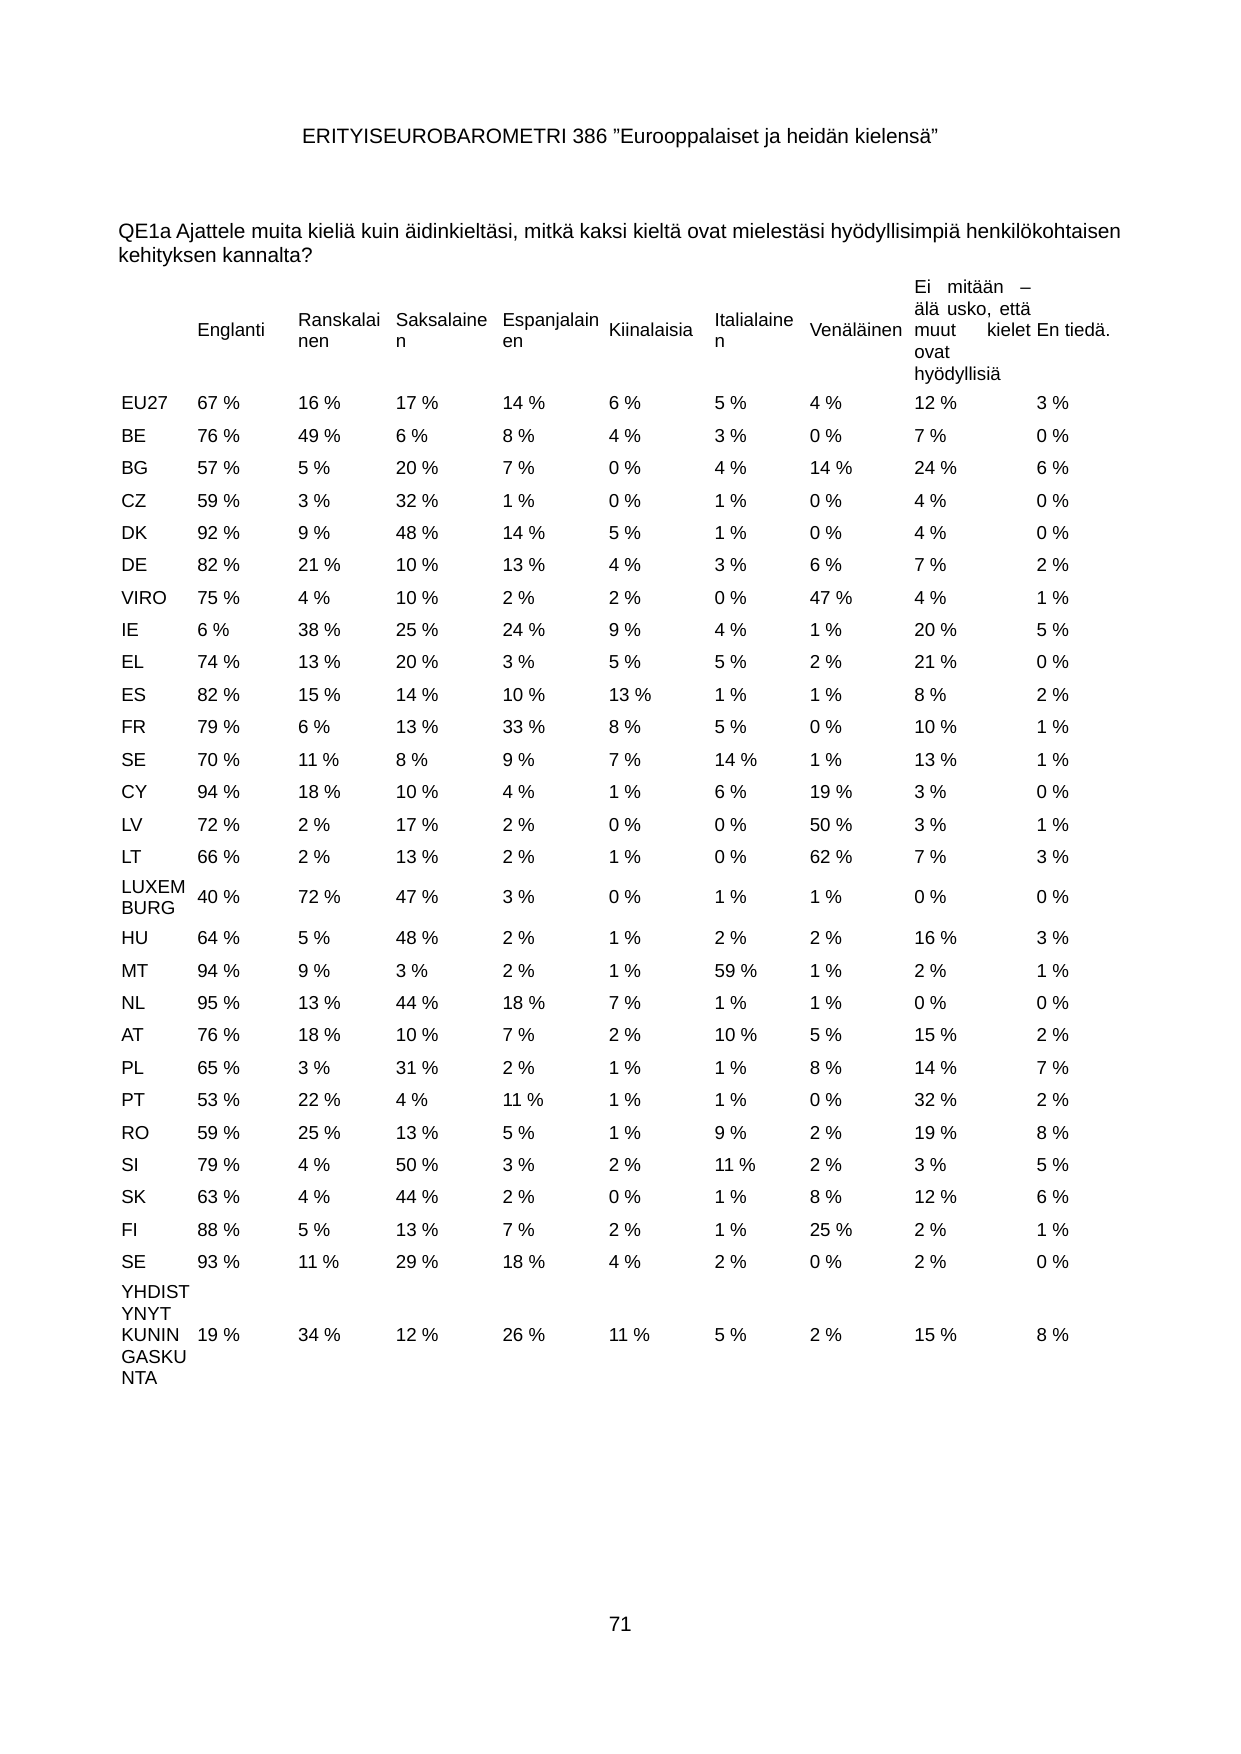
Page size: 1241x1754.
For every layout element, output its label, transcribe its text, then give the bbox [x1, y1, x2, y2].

table_cell 8 % [911, 678, 1033, 711]
table_cell 47 % [393, 873, 499, 922]
table_cell 2 % [1034, 1019, 1122, 1051]
table_cell 15 % [911, 1278, 1033, 1392]
table_cell 59 % [194, 1116, 295, 1148]
table_cell 3 % [499, 1149, 606, 1181]
table_cell 63 % [194, 1181, 295, 1213]
table_cell 2 % [807, 922, 911, 954]
table_cell 59 % [711, 954, 807, 986]
table_cell 82 % [194, 549, 295, 581]
table_cell 7 % [499, 1213, 606, 1246]
table_cell 1 % [711, 873, 807, 922]
table_cell 13 % [911, 743, 1033, 776]
table_cell 9 % [295, 516, 393, 549]
table_cell 2 % [499, 840, 606, 873]
table_cell 3 % [1034, 922, 1122, 954]
table_cell 13 % [393, 711, 499, 743]
table_cell 2 % [807, 646, 911, 678]
table_cell 2 % [499, 1181, 606, 1213]
table_cell 1 % [807, 614, 911, 646]
table_cell 6 % [393, 419, 499, 452]
table_cell 65 % [194, 1051, 295, 1084]
table_cell 3 % [711, 549, 807, 581]
table_cell 3 % [499, 873, 606, 922]
table_cell 2 % [499, 808, 606, 840]
table_cell 2 % [1034, 549, 1122, 581]
table_cell 2 % [606, 1019, 711, 1051]
table_cell 2 % [499, 581, 606, 613]
table_cell 44 % [393, 986, 499, 1019]
table_cell 50 % [393, 1149, 499, 1181]
table_cell 3 % [295, 1051, 393, 1084]
table_cell 1 % [606, 922, 711, 954]
table_cell LUXEMBURG [118, 873, 194, 922]
table_cell FR [118, 711, 194, 743]
table_cell 1 % [711, 1084, 807, 1116]
table_cell 2 % [295, 808, 393, 840]
table_cell LT [118, 840, 194, 873]
table_cell 25 % [807, 1213, 911, 1246]
table_cell 18 % [499, 1246, 606, 1278]
table_cell 1 % [1034, 743, 1122, 776]
table_cell 10 % [393, 549, 499, 581]
table_cell 5 % [807, 1019, 911, 1051]
table_cell 4 % [295, 1149, 393, 1181]
table_cell 0 % [807, 1084, 911, 1116]
table_cell DE [118, 549, 194, 581]
table_cell ES [118, 678, 194, 711]
table_cell 13 % [295, 986, 393, 1019]
table_cell 19 % [194, 1278, 295, 1392]
table_cell 3 % [911, 808, 1033, 840]
table_cell 5 % [499, 1116, 606, 1148]
table_cell 48 % [393, 922, 499, 954]
table_cell 2 % [807, 1149, 911, 1181]
table_cell 4 % [911, 484, 1033, 516]
table_cell 1 % [1034, 808, 1122, 840]
table_cell 94 % [194, 776, 295, 808]
table_cell 0 % [606, 452, 711, 484]
table_cell 6 % [606, 387, 711, 419]
table_cell 72 % [194, 808, 295, 840]
table_cell 1 % [711, 516, 807, 549]
table_cell 1 % [711, 986, 807, 1019]
table_cell EU27 [118, 387, 194, 419]
table_cell 26 % [499, 1278, 606, 1392]
table_cell 8 % [1034, 1116, 1122, 1148]
table_cell 2 % [499, 1051, 606, 1084]
table_cell 21 % [295, 549, 393, 581]
table_cell 40 % [194, 873, 295, 922]
table_cell IE [118, 614, 194, 646]
table_cell 11 % [295, 743, 393, 776]
table_cell 3 % [295, 484, 393, 516]
table_cell 33 % [499, 711, 606, 743]
table_cell 5 % [606, 516, 711, 549]
table_cell 0 % [711, 581, 807, 613]
table_cell 7 % [606, 743, 711, 776]
table_cell 2 % [807, 1278, 911, 1392]
table_cell 17 % [393, 387, 499, 419]
table_cell 9 % [711, 1116, 807, 1148]
table_cell 6 % [295, 711, 393, 743]
table_cell 74 % [194, 646, 295, 678]
table_cell 1 % [807, 678, 911, 711]
table_cell 3 % [911, 1149, 1033, 1181]
table_cell 14 % [499, 387, 606, 419]
table_cell 0 % [606, 873, 711, 922]
table_cell 6 % [1034, 452, 1122, 484]
table_cell LV [118, 808, 194, 840]
table_cell 13 % [295, 646, 393, 678]
table_cell SE [118, 1246, 194, 1278]
table_cell 13 % [393, 840, 499, 873]
table_cell 70 % [194, 743, 295, 776]
table_cell 8 % [393, 743, 499, 776]
table_cell 79 % [194, 1149, 295, 1181]
table_cell 76 % [194, 1019, 295, 1051]
table_cell 4 % [295, 1181, 393, 1213]
table_cell 7 % [1034, 1051, 1122, 1084]
table_cell 5 % [1034, 614, 1122, 646]
table_cell 20 % [393, 452, 499, 484]
table_cell 1 % [1034, 954, 1122, 986]
table_cell 1 % [1034, 711, 1122, 743]
table_cell 4 % [606, 419, 711, 452]
table_cell 1 % [606, 840, 711, 873]
table_cell 6 % [711, 776, 807, 808]
table_cell 3 % [1034, 387, 1122, 419]
table_cell 2 % [606, 1149, 711, 1181]
table_cell 6 % [807, 549, 911, 581]
table_cell VIRO [118, 581, 194, 613]
table_cell 49 % [295, 419, 393, 452]
table_cell 11 % [606, 1278, 711, 1392]
table_cell 0 % [807, 419, 911, 452]
table_cell 11 % [711, 1149, 807, 1181]
table_cell EL [118, 646, 194, 678]
table_cell 11 % [295, 1246, 393, 1278]
table_header Englanti [194, 273, 295, 387]
table_cell 0 % [711, 808, 807, 840]
table_header Ranskalainen [295, 273, 393, 387]
table_cell 0 % [911, 986, 1033, 1019]
table_cell 82 % [194, 678, 295, 711]
table_cell 24 % [911, 452, 1033, 484]
table_cell 1 % [807, 873, 911, 922]
table_cell 0 % [606, 808, 711, 840]
table_cell 2 % [499, 954, 606, 986]
table_cell 5 % [711, 711, 807, 743]
table_cell 4 % [606, 1246, 711, 1278]
table_cell 7 % [499, 1019, 606, 1051]
table_cell 10 % [911, 711, 1033, 743]
table_cell 0 % [807, 711, 911, 743]
table_cell 16 % [911, 922, 1033, 954]
table_cell 5 % [711, 646, 807, 678]
table_header Kiinalaisia [606, 273, 711, 387]
table_cell 1 % [711, 1051, 807, 1084]
table_cell 0 % [1034, 419, 1122, 452]
table_cell 1 % [499, 484, 606, 516]
table_cell 7 % [911, 840, 1033, 873]
table_header Venäläinen [807, 273, 911, 387]
table_cell 92 % [194, 516, 295, 549]
table_cell 32 % [911, 1084, 1033, 1116]
table_cell 4 % [711, 614, 807, 646]
table_cell 6 % [194, 614, 295, 646]
table_cell 0 % [606, 484, 711, 516]
table_cell 12 % [911, 1181, 1033, 1213]
table_cell 16 % [295, 387, 393, 419]
table_cell 94 % [194, 954, 295, 986]
table_cell 0 % [1034, 646, 1122, 678]
table_cell 1 % [807, 954, 911, 986]
table_cell MT [118, 954, 194, 986]
table_cell 3 % [1034, 840, 1122, 873]
table_cell 12 % [393, 1278, 499, 1392]
table_cell 0 % [1034, 776, 1122, 808]
table_cell 1 % [1034, 1213, 1122, 1246]
table_cell 3 % [393, 954, 499, 986]
table_cell 5 % [1034, 1149, 1122, 1181]
table_cell 0 % [911, 873, 1033, 922]
table_cell 20 % [911, 614, 1033, 646]
table_header Saksalainen [393, 273, 499, 387]
table_cell CY [118, 776, 194, 808]
table_cell BG [118, 452, 194, 484]
table_cell 11 % [499, 1084, 606, 1116]
table_cell 59 % [194, 484, 295, 516]
table_cell 4 % [499, 776, 606, 808]
table_cell 5 % [711, 387, 807, 419]
table_cell 19 % [911, 1116, 1033, 1148]
table_cell PL [118, 1051, 194, 1084]
table_cell 1 % [606, 776, 711, 808]
table_cell 25 % [295, 1116, 393, 1148]
table_cell 13 % [393, 1116, 499, 1148]
table_cell 75 % [194, 581, 295, 613]
table_cell SK [118, 1181, 194, 1213]
table_cell 0 % [606, 1181, 711, 1213]
table_cell 0 % [1034, 484, 1122, 516]
table_cell 38 % [295, 614, 393, 646]
table_cell 1 % [606, 1084, 711, 1116]
table_cell 24 % [499, 614, 606, 646]
table_cell 48 % [393, 516, 499, 549]
table_cell 10 % [393, 776, 499, 808]
table_cell 1 % [807, 743, 911, 776]
table_cell 1 % [606, 954, 711, 986]
table_cell 3 % [499, 646, 606, 678]
table_cell 14 % [711, 743, 807, 776]
table_cell 2 % [1034, 678, 1122, 711]
table_cell 10 % [711, 1019, 807, 1051]
table_cell 0 % [807, 516, 911, 549]
table_cell 4 % [911, 516, 1033, 549]
table_cell 1 % [711, 1213, 807, 1246]
table_cell 88 % [194, 1213, 295, 1246]
table_cell 22 % [295, 1084, 393, 1116]
table_cell 1 % [606, 1051, 711, 1084]
table_cell FI [118, 1213, 194, 1246]
table_cell 67 % [194, 387, 295, 419]
table_cell 8 % [606, 711, 711, 743]
table_cell 4 % [295, 581, 393, 613]
table_cell BE [118, 419, 194, 452]
table_cell 32 % [393, 484, 499, 516]
table_cell 57 % [194, 452, 295, 484]
table_cell 0 % [807, 484, 911, 516]
table_cell NL [118, 986, 194, 1019]
table_cell 25 % [393, 614, 499, 646]
table_cell 19 % [807, 776, 911, 808]
table_cell 2 % [606, 581, 711, 613]
table_cell 7 % [499, 452, 606, 484]
table_cell 31 % [393, 1051, 499, 1084]
table_cell 50 % [807, 808, 911, 840]
table_cell SI [118, 1149, 194, 1181]
table_cell 2 % [711, 1246, 807, 1278]
table_cell 18 % [499, 986, 606, 1019]
table_cell 8 % [499, 419, 606, 452]
table_cell 64 % [194, 922, 295, 954]
table_cell 9 % [606, 614, 711, 646]
table_cell 95 % [194, 986, 295, 1019]
table_cell 15 % [911, 1019, 1033, 1051]
table_header [118, 273, 194, 387]
table_cell 21 % [911, 646, 1033, 678]
table_cell 0 % [1034, 986, 1122, 1019]
table_cell AT [118, 1019, 194, 1051]
table_cell 4 % [393, 1084, 499, 1116]
table_cell 9 % [499, 743, 606, 776]
table_cell 47 % [807, 581, 911, 613]
table_cell CZ [118, 484, 194, 516]
table_cell RO [118, 1116, 194, 1148]
table_cell 13 % [606, 678, 711, 711]
table_cell 1 % [1034, 581, 1122, 613]
table_cell 6 % [1034, 1181, 1122, 1213]
table_cell 2 % [1034, 1084, 1122, 1116]
table_cell 8 % [1034, 1278, 1122, 1392]
table_cell 5 % [606, 646, 711, 678]
table_cell 5 % [711, 1278, 807, 1392]
table_cell 5 % [295, 452, 393, 484]
table_cell 2 % [711, 922, 807, 954]
table_cell 12 % [911, 387, 1033, 419]
table_cell 1 % [711, 1181, 807, 1213]
table_header En tiedä. [1034, 273, 1122, 387]
table_cell 66 % [194, 840, 295, 873]
table_cell 14 % [499, 516, 606, 549]
table_cell 34 % [295, 1278, 393, 1392]
table_cell 0 % [1034, 1246, 1122, 1278]
table_header Espanjalainen [499, 273, 606, 387]
table_cell 1 % [711, 678, 807, 711]
table_cell 4 % [711, 452, 807, 484]
table_cell 2 % [807, 1116, 911, 1148]
table_cell 4 % [807, 387, 911, 419]
table_cell 76 % [194, 419, 295, 452]
table_cell 18 % [295, 776, 393, 808]
table_cell 2 % [606, 1213, 711, 1246]
table_cell 7 % [911, 549, 1033, 581]
table_cell 2 % [295, 840, 393, 873]
table_cell 0 % [711, 840, 807, 873]
table_cell 18 % [295, 1019, 393, 1051]
table_cell 1 % [606, 1116, 711, 1148]
table_cell 79 % [194, 711, 295, 743]
table_cell 8 % [807, 1181, 911, 1213]
table_cell 14 % [807, 452, 911, 484]
table_cell SE [118, 743, 194, 776]
table_cell 5 % [295, 1213, 393, 1246]
table_cell PT [118, 1084, 194, 1116]
table_cell 0 % [807, 1246, 911, 1278]
table_cell 10 % [393, 581, 499, 613]
table_cell 53 % [194, 1084, 295, 1116]
table_cell 13 % [499, 549, 606, 581]
table_cell 5 % [295, 922, 393, 954]
table_cell 4 % [911, 581, 1033, 613]
table_cell 15 % [295, 678, 393, 711]
table_cell 13 % [393, 1213, 499, 1246]
table_cell 0 % [1034, 516, 1122, 549]
table_cell HU [118, 922, 194, 954]
table_cell 72 % [295, 873, 393, 922]
table_header Ei mitään – älä usko, että muut kielet ovat hyödyllisiä [911, 273, 1033, 387]
table_cell 7 % [911, 419, 1033, 452]
table_header Italialainen [711, 273, 807, 387]
table_cell 3 % [711, 419, 807, 452]
table_cell 20 % [393, 646, 499, 678]
table_cell 14 % [393, 678, 499, 711]
table_cell 9 % [295, 954, 393, 986]
table_cell 10 % [393, 1019, 499, 1051]
table_cell 1 % [807, 986, 911, 1019]
table_cell 1 % [711, 484, 807, 516]
table_cell 0 % [1034, 873, 1122, 922]
table_cell 17 % [393, 808, 499, 840]
table_cell 10 % [499, 678, 606, 711]
text QE1a Ajattele muita kieliä kuin äidinkieltäsi, mitkä kaksi kieltä ovat mielestäsi hyödyllisimpiä henkilökohtaisen kehityksen kannalta? [118, 219, 1122, 267]
table_cell 4 % [606, 549, 711, 581]
table_cell 29 % [393, 1246, 499, 1278]
table_cell 3 % [911, 776, 1033, 808]
table_cell 44 % [393, 1181, 499, 1213]
table_cell 2 % [911, 1246, 1033, 1278]
table_cell 7 % [606, 986, 711, 1019]
table_cell YHDISTYNYT KUNINGASKUNTA [118, 1278, 194, 1392]
table_cell DK [118, 516, 194, 549]
table_cell 8 % [807, 1051, 911, 1084]
table_cell 62 % [807, 840, 911, 873]
table_cell 2 % [911, 954, 1033, 986]
table_cell 14 % [911, 1051, 1033, 1084]
table_cell 2 % [911, 1213, 1033, 1246]
table_cell 2 % [499, 922, 606, 954]
table_cell 93 % [194, 1246, 295, 1278]
